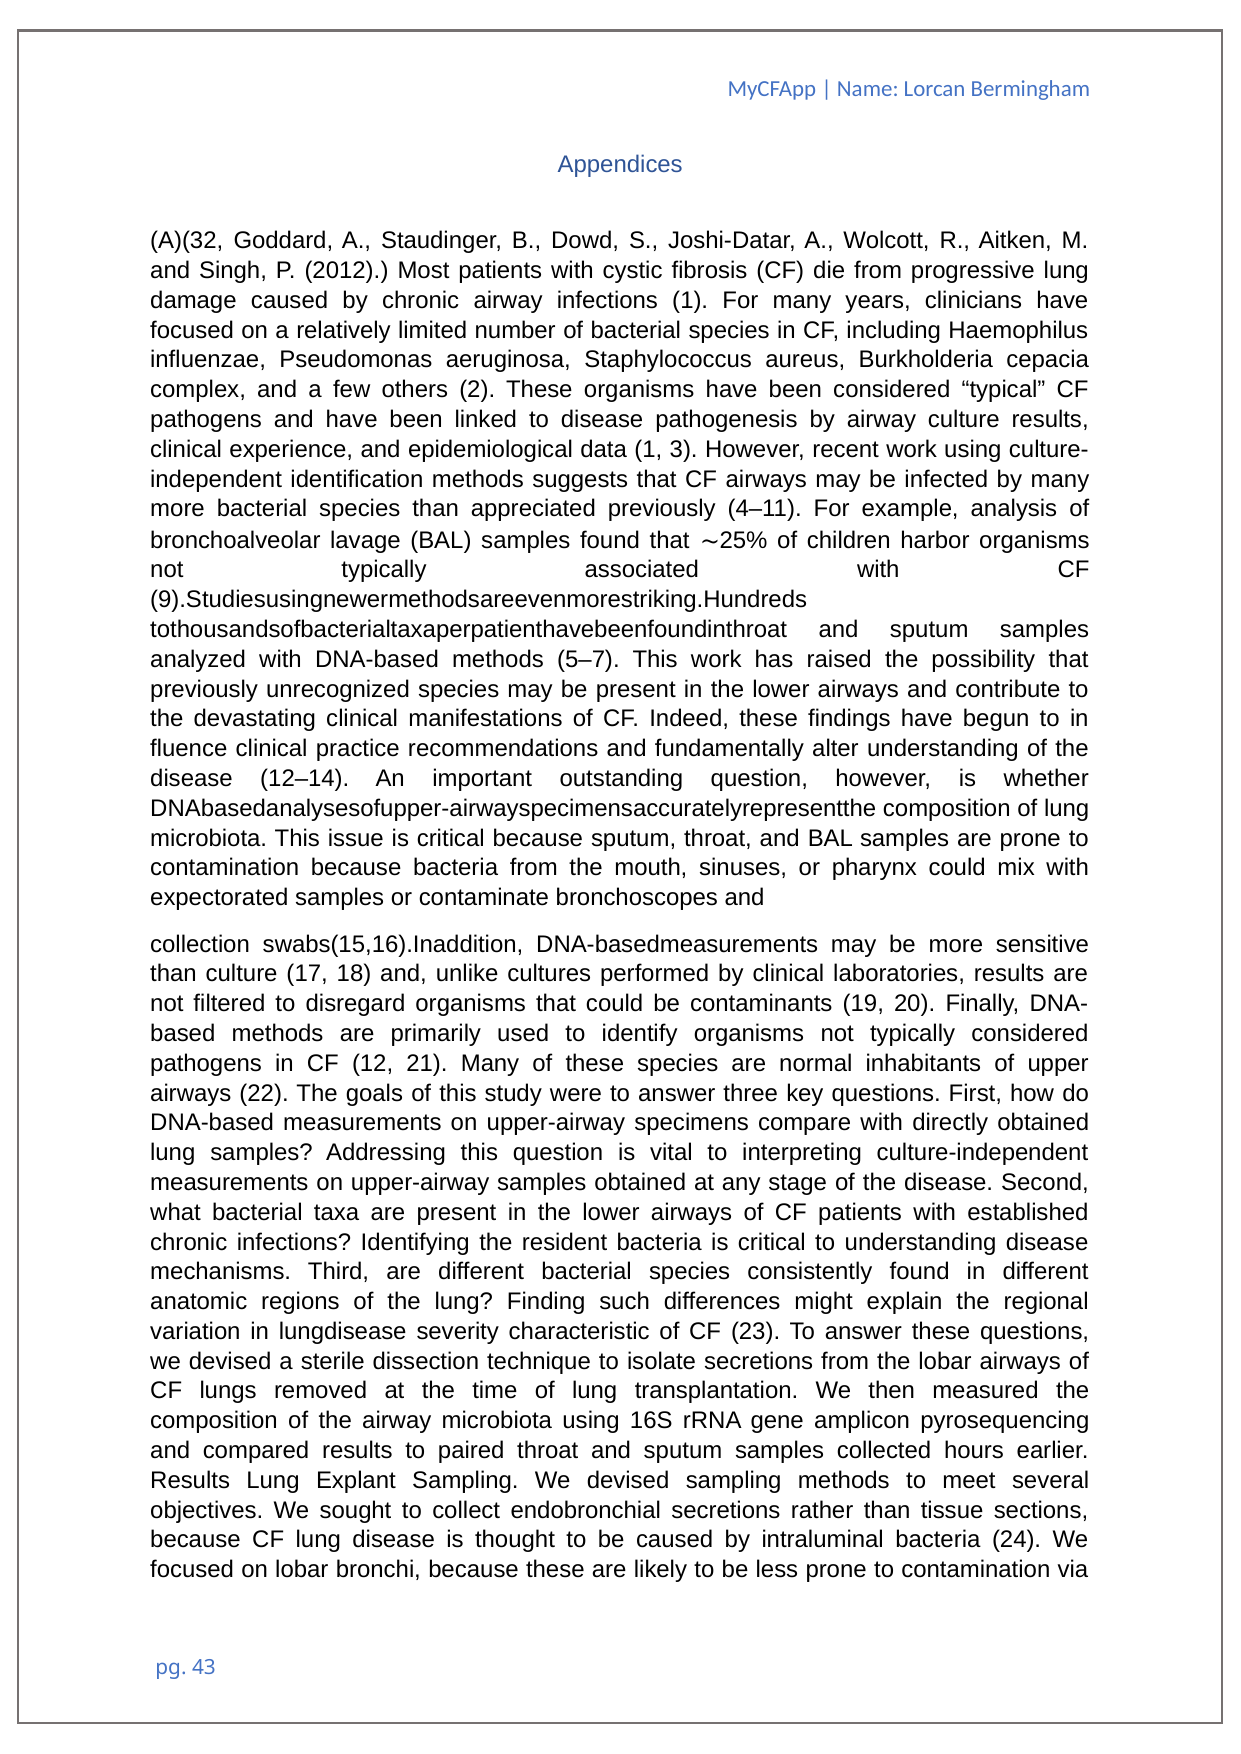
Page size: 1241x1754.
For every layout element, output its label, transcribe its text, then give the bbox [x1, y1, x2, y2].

text (A)(32, Goddard, A., Staudinger, B., Dowd, S., Joshi-Datar, A., Wolcott, R., Aitken, M. and Singh, P. (2012).) Most patients with cystic ﬁbrosis (CF) die from progressive lung damage caused by chronic airway infections (1). For many years, clinicians have focused on a relatively limited number of bacterial species in CF, including Haemophilus inﬂuenzae, Pseudomonas aeruginosa, Staphylococcus aureus, Burkholderia cepacia complex, and a few others (2). These organisms have been considered “typical” CF pathogens and have been linked to disease pathogenesis by airway culture results, clinical experience, and epidemiological data (1, 3). However, recent work using culture-independent identiﬁcation methods suggests that CF airways may be infected by many more bacterial species than appreciated previously (4–11). For example, analysis of bronchoalveolar lavage (BAL) samples found that ∼25% of children harbor organisms not typically associated with CF (9).Studiesusingnewermethodsareevenmorestriking.Hundreds tothousandsofbacterialtaxaperpatienthavebeenfoundinthroat and sputum samples analyzed with DNA-based methods (5–7). This work has raised the possibility that previously unrecognized species may be present in the lower airways and contribute to the devastating clinical manifestations of CF. Indeed, these ﬁndings have begun to in ﬂuence clinical practice recommendations and fundamentally alter understanding of the disease (12–14). An important outstanding question, however, is whether DNAbasedanalysesofupper-airwayspecimensaccuratelyrepresentthe composition of lung microbiota. This issue is critical because sputum, throat, and BAL samples are prone to contamination because bacteria from the mouth, sinuses, or pharynx could mix with expectorated samples or contaminate bronchoscopes and [150, 226, 1090, 911]
subtitle Appendices [150, 150, 1090, 178]
text collection swabs(15,16).Inaddition, DNA-basedmeasurements may be more sensitive than culture (17, 18) and, unlike cultures performed by clinical laboratories, results are not ﬁltered to disregard organisms that could be contaminants (19, 20). Finally, DNA-based methods are primarily used to identify organisms not typically considered pathogens in CF (12, 21). Many of these species are normal inhabitants of upper airways (22). The goals of this study were to answer three key questions. First, how do DNA-based measurements on upper-airway specimens compare with directly obtained lung samples? Addressing this question is vital to interpreting culture-independent measurements on upper-airway samples obtained at any stage of the disease. Second, what bacterial taxa are present in the lower airways of CF patients with established chronic infections? Identifying the resident bacteria is critical to understanding disease mechanisms. Third, are different bacterial species consistently found in different anatomic regions of the lung? Finding such differences might explain the regional variation in lungdisease severity characteristic of CF (23). To answer these questions, we devised a sterile dissection technique to isolate secretions from the lobar airways of CF lungs removed at the time of lung transplantation. We then measured the composition of the airway microbiota using 16S rRNA gene amplicon pyrosequencing and compared results to paired throat and sputum samples collected hours earlier. Results Lung Explant Sampling. We devised sampling methods to meet several objectives. We sought to collect endobronchial secretions rather than tissue sections, because CF lung disease is thought to be caused by intraluminal bacteria (24). We focused on lobar bronchi, because these are likely to be less prone to contamination via [150, 929, 1090, 1583]
